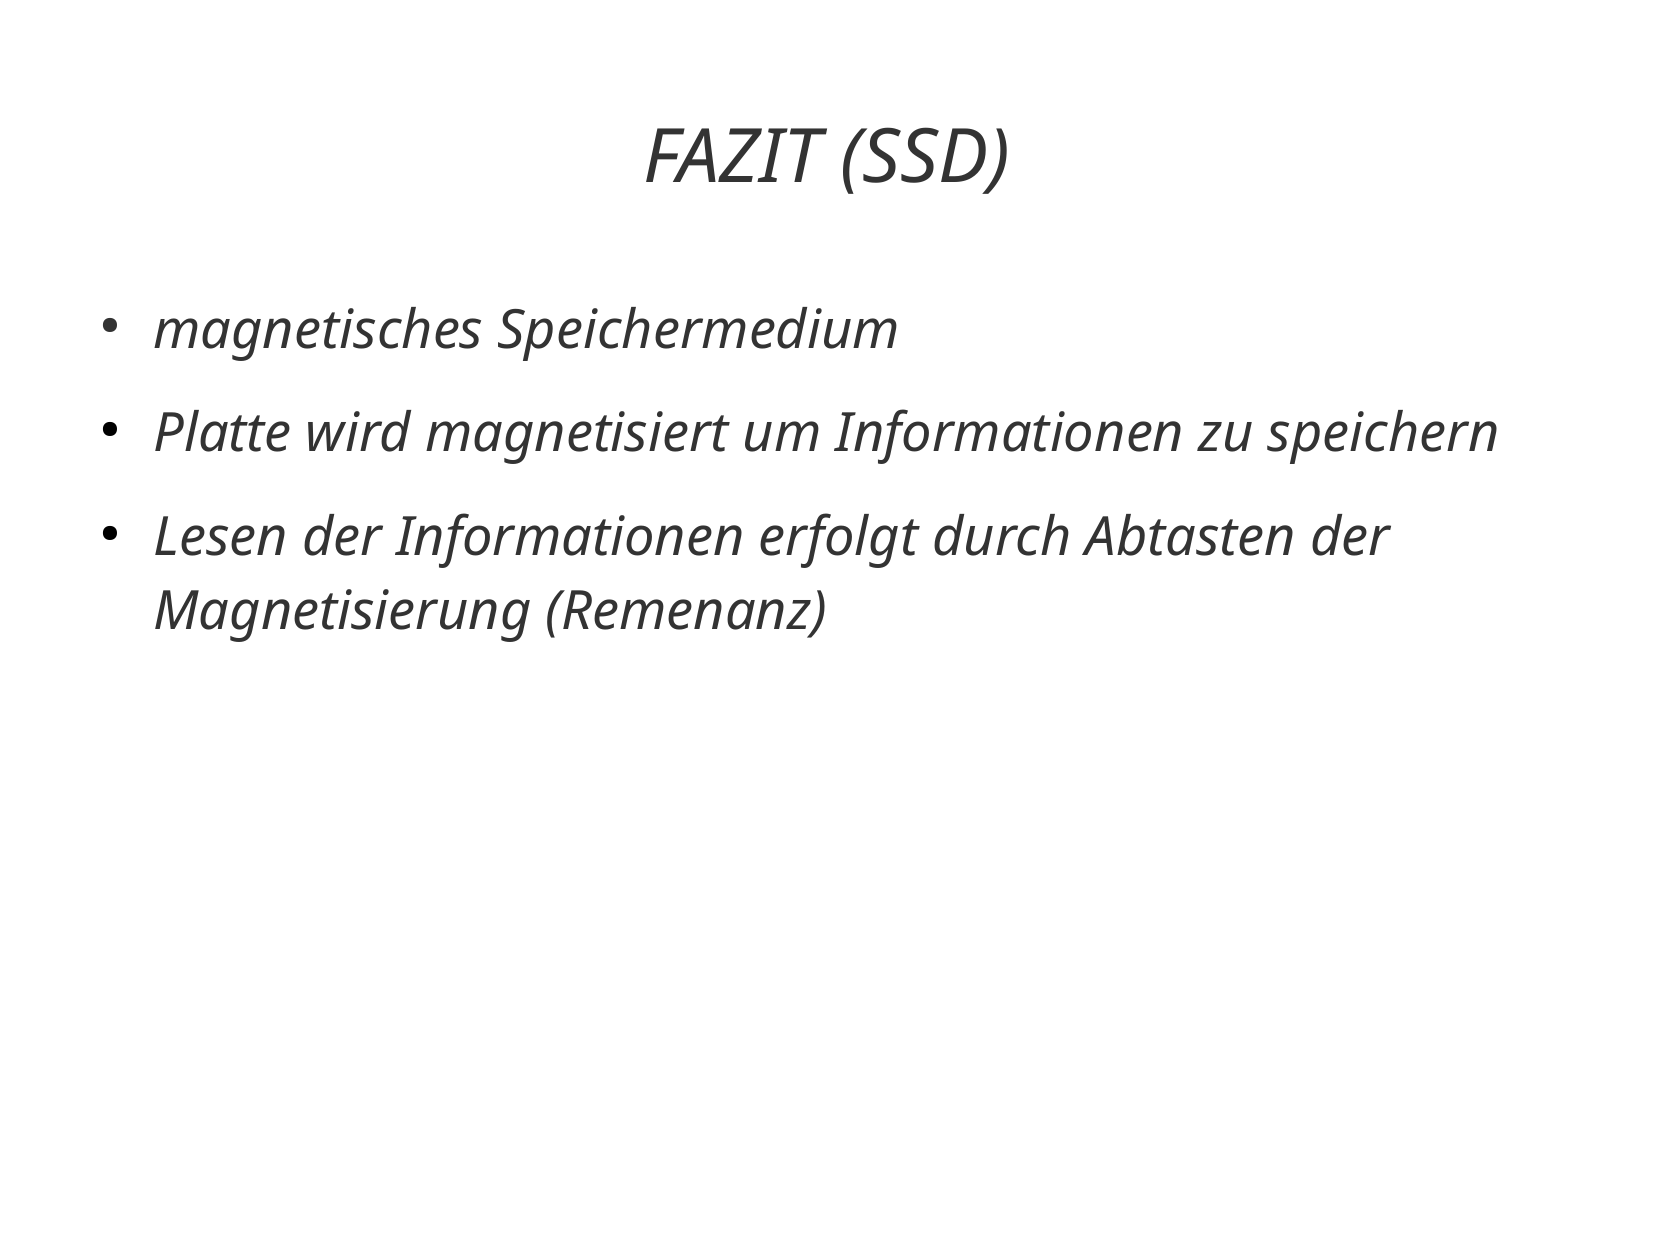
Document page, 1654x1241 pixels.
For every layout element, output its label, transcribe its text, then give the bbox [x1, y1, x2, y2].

list magnetisches Speichermedium Platte wird magnetisiert um Informationen zu speichern Lesen der Informationen erfolgt durch Abtasten der Magnetisierung (Remenanz) [82, 290, 1571, 1010]
title FAZIT (SSD) [82, 49, 1571, 257]
